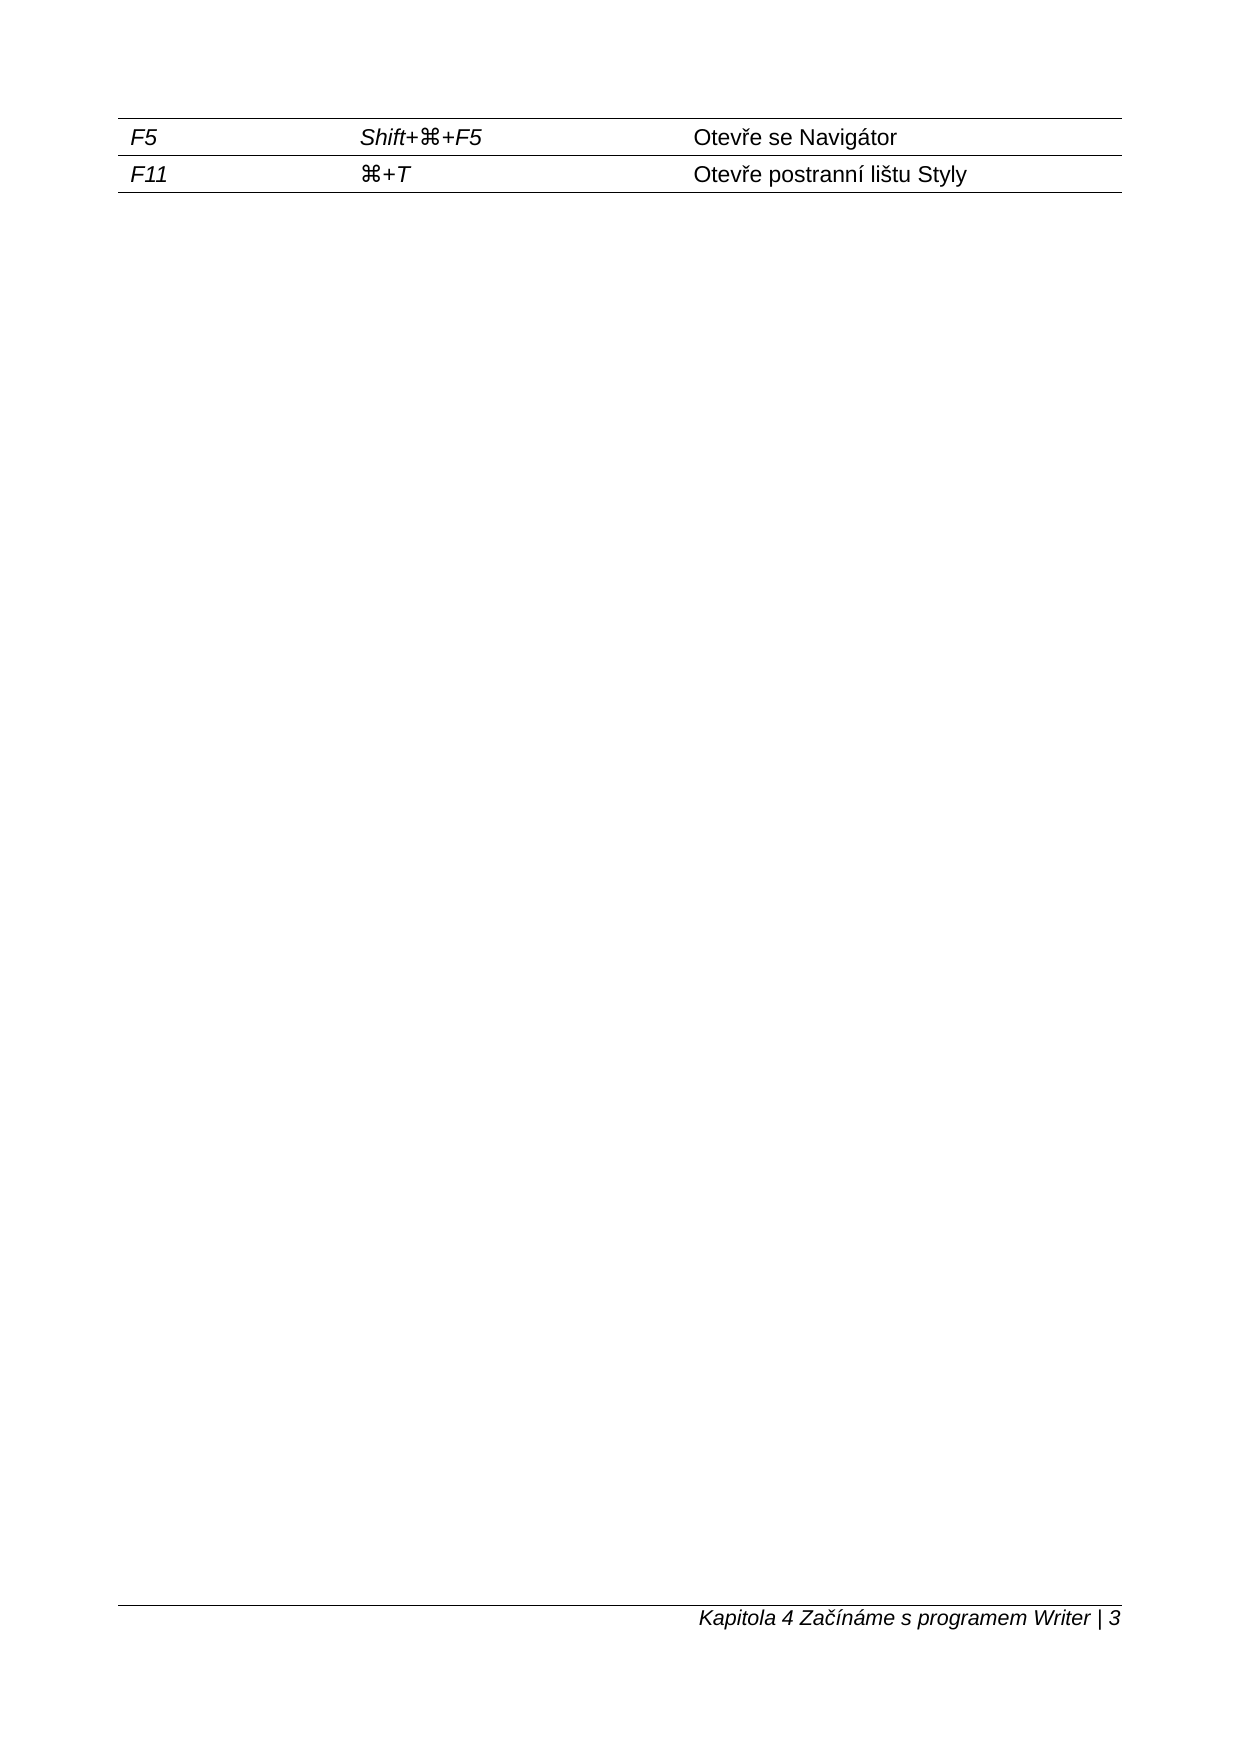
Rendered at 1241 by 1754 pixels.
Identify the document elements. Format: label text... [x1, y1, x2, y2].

table_cell Otevře postranní lištu Styly [681, 156, 1122, 192]
table_cell ⌘+T [348, 156, 681, 192]
table_cell Shift+⌘+F5 [348, 119, 681, 155]
table_cell Otevře se Navigátor [681, 119, 1122, 155]
table_cell F5 [118, 119, 347, 155]
table_cell F11 [118, 156, 347, 192]
